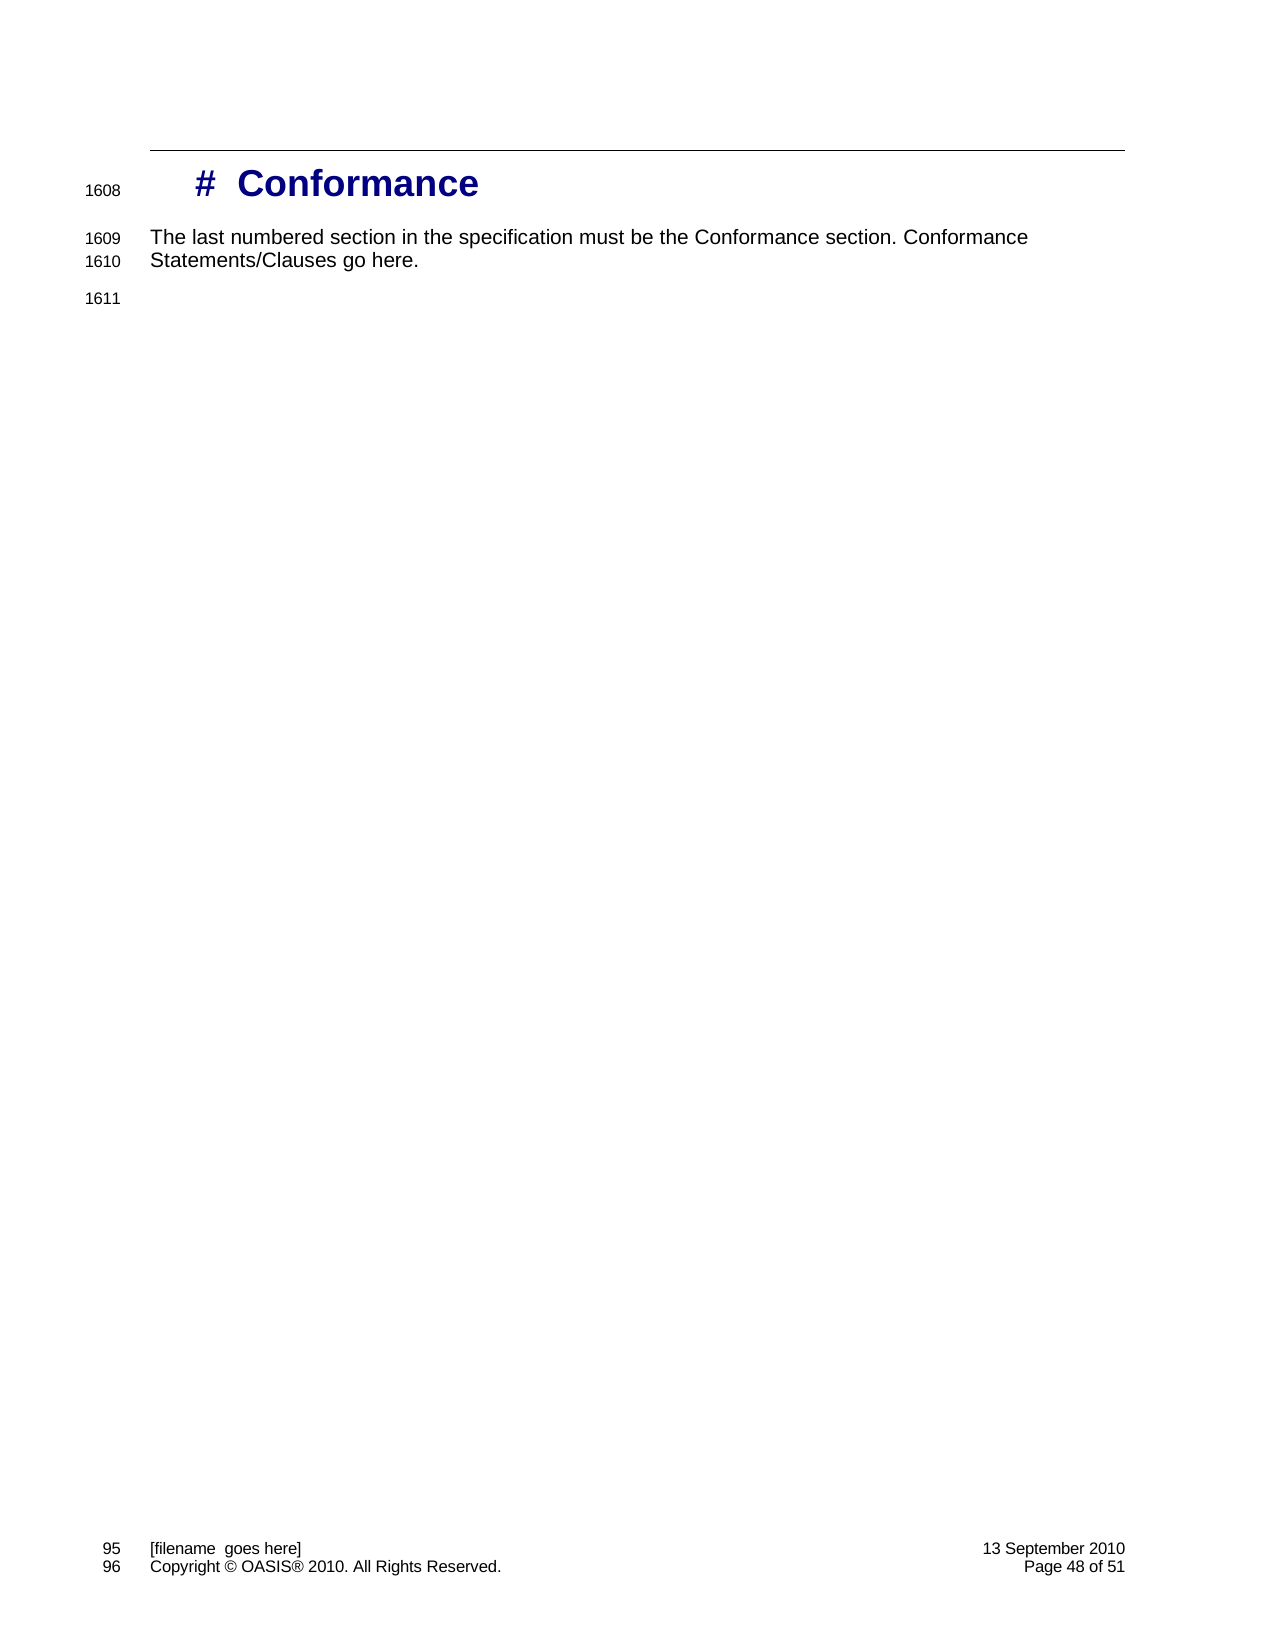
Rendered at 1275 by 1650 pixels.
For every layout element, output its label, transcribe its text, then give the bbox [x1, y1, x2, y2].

subtitle # Conformance [150, 151, 1125, 204]
text The last numbered section in the specification must be the Conformance section. Conformance Statements/Clauses go here. [150, 225, 1125, 272]
